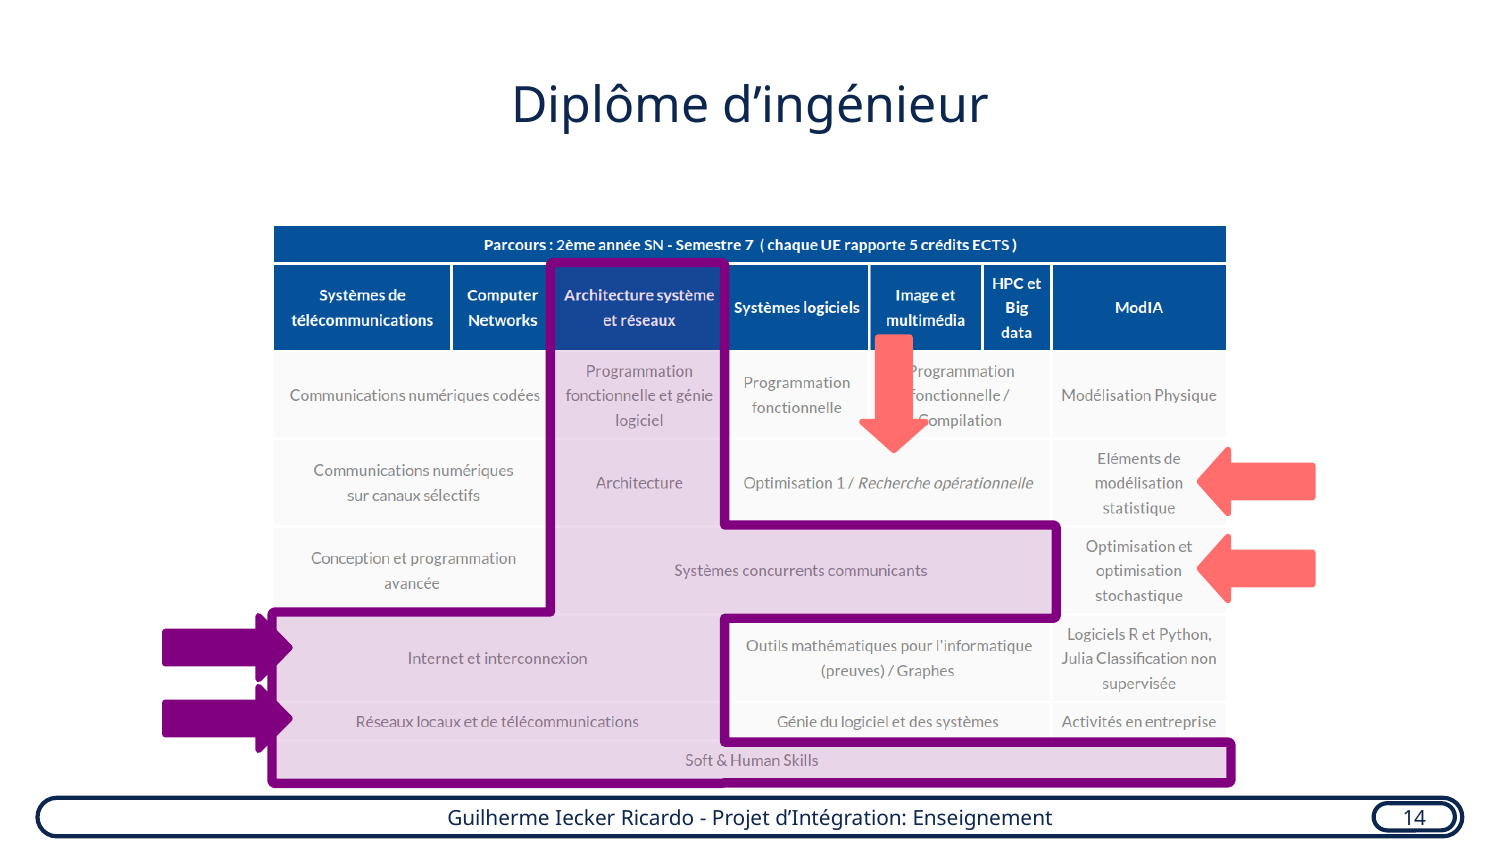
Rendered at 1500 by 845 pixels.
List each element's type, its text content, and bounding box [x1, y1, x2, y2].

text_box [1199, 536, 1313, 601]
text_box [1199, 449, 1313, 514]
picture [272, 224, 1228, 742]
text_box Guilherme Iecker Ricardo - Projet d’Intégration: Enseignement [37, 797, 1463, 837]
text_box [862, 337, 926, 451]
title Diplôme d’ingénieur [0, 57, 1500, 213]
text_box [165, 262, 1231, 784]
text_box 14 [1373, 803, 1455, 831]
